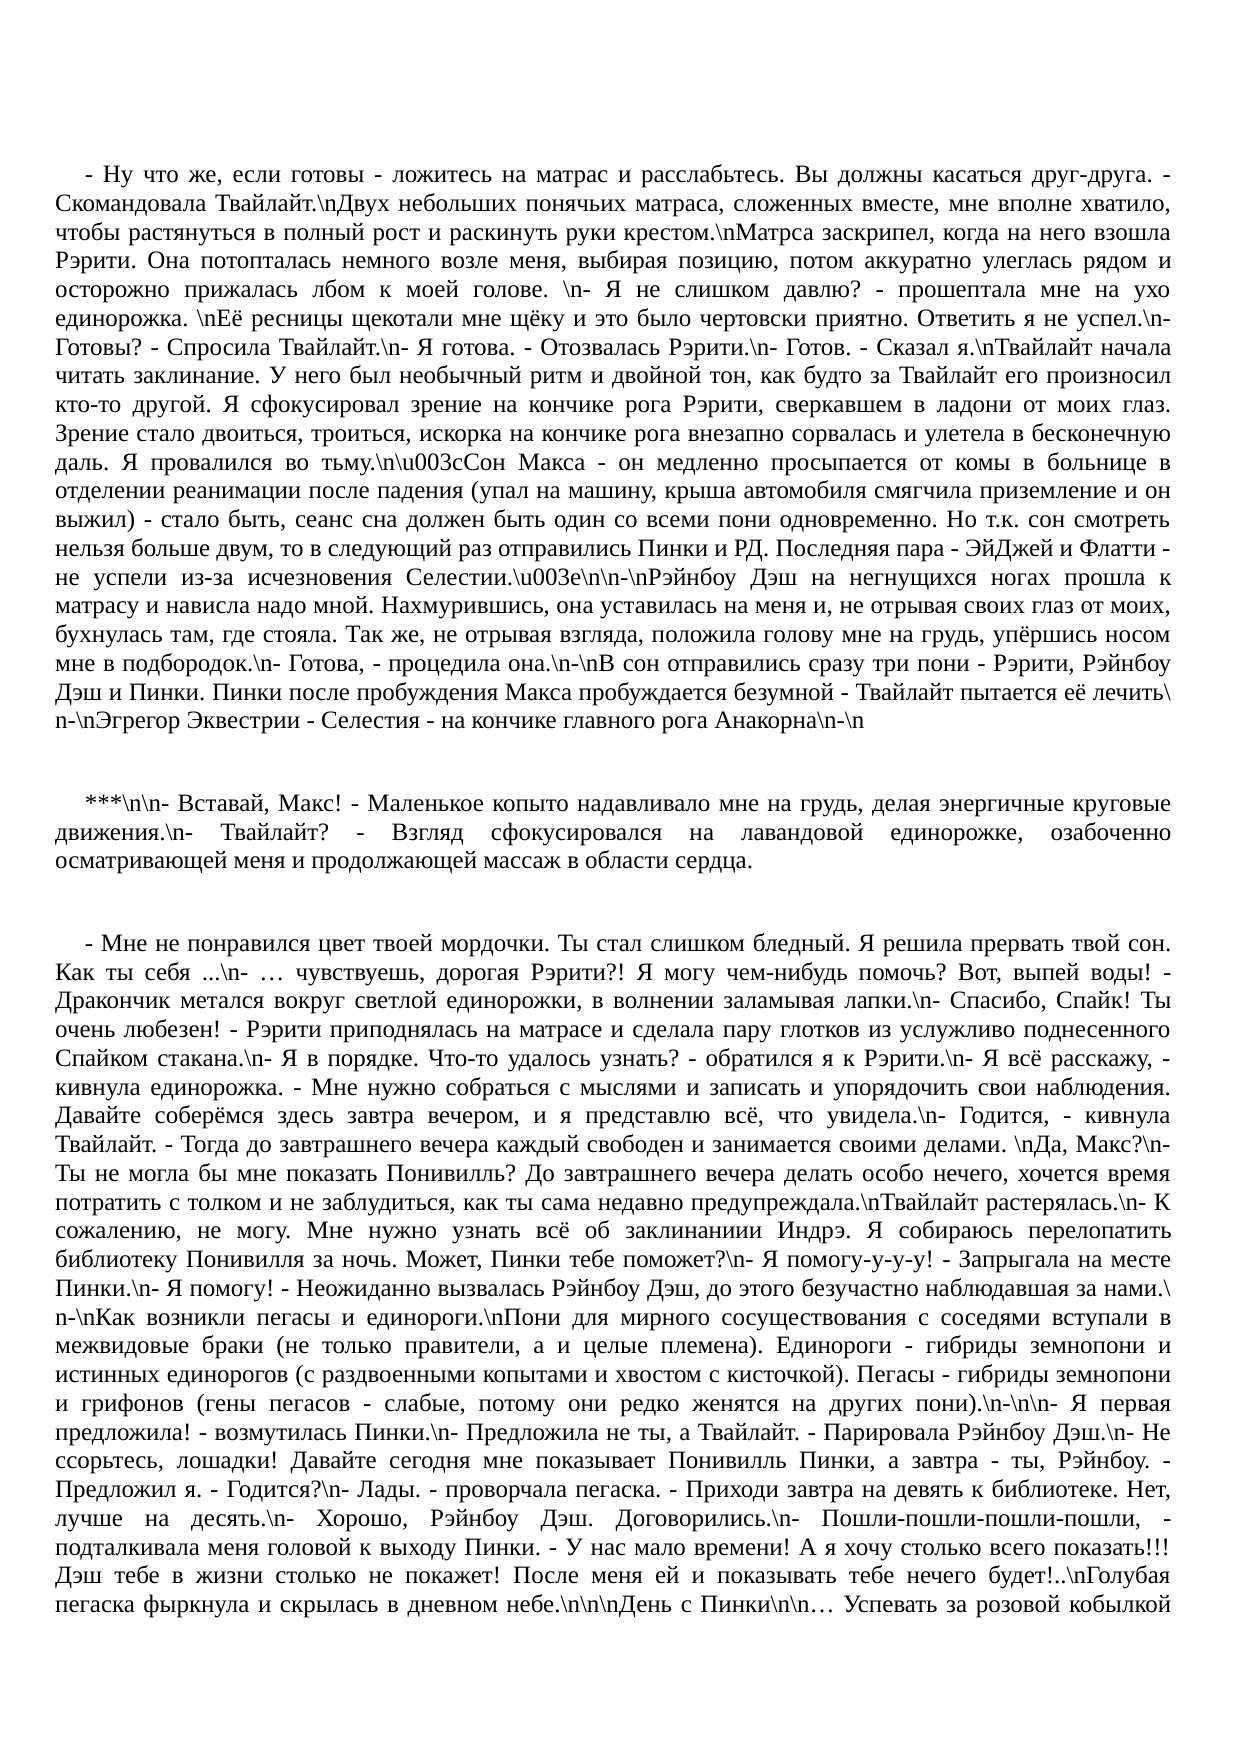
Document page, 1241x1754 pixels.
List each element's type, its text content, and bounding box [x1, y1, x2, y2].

text ***\n\n- Вставай, Макс! - Маленькое копыто надавливало мне на грудь, делая энергичные круговые движения.\n- Твайлайт? - Взгляд сфокусировался на лавандовой единорожке, озабоченно осматривающей меня и продолжающей массаж в области сердца. [55, 788, 1172, 874]
text - Ну что же, если готовы - ложитесь на матрас и расслабьтесь. Вы должны касаться друг-друга. - Скомандовала Твайлайт.\nДвух небольших понячьих матраса, сложенных вместе, мне вполне хватило, чтобы растянуться в полный рост и раскинуть руки крестом.\nМатрса заскрипел, когда на него взошла Рэрити. Она потопталась немного возле меня, выбирая позицию, потом аккуратно улеглась рядом и осторожно прижалась лбом к моей голове. \n- Я не слишком давлю? - прошептала мне на ухо единорожка. \nЕё ресницы щекотали мне щёку и это было чертовски приятно. Ответить я не успел.\n- Готовы? - Спросила Твайлайт.\n- Я готова. - Отозвалась Рэрити.\n- Готов. - Сказал я.\nТвайлайт начала читать заклинание. У него был необычный ритм и двойной тон, как будто за Твайлайт его произносил кто-то другой. Я сфокусировал зрение на кончике рога Рэрити, сверкавшем в ладони от моих глаз. Зрение стало двоиться, троиться, искорка на кончике рога внезапно сорвалась и улетела в бесконечную даль. Я провалился во тьму.\n\u003cСон Макса - он медленно просыпается от комы в больнице в отделении реанимации после падения (упал на машину, крыша автомобиля смягчила приземление и он выжил) - стало быть, сеанс сна должен быть один со всеми пони одновременно. Но т.к. сон смотреть нельзя больше двум, то в следующий раз отправились Пинки и РД. Последняя пара - ЭйДжей и Флатти - не успели из-за исчезновения Селестии.\u003e\n\n-\nРэйнбоу Дэш на негнущихся ногах прошла к матрасу и нависла надо мной. Нахмурившись, она уставилась на меня и, не отрывая своих глаз от моих, бухнулась там, где стояла. Так же, не отрывая взгляда, положила голову мне на грудь, упёршись носом мне в подбородок.\n- Готова, - процедила она.\n-\nВ сон отправились сразу три пони - Рэрити, Рэйнбоу Дэш и Пинки. Пинки после пробуждения Макса пробуждается безумной - Твайлайт пытается её лечить\n-\nЭгрегор Эквестрии - Селестия - на кончике главного рога Анакорна\n-\n [55, 159, 1172, 734]
text - Мне не понравился цвет твоей мордочки. Ты стал слишком бледный. Я решила прервать твой сон. Как ты себя ...\n- … чувствуешь, дорогая Рэрити?! Я могу чем-нибудь помочь? Вот, выпей воды! - Дракончик метался вокруг светлой единорожки, в волнении заламывая лапки.\n- Спасибо, Спайк! Ты очень любезен! - Рэрити приподнялась на матрасе и сделала пару глотков из услужливо поднесенного Спайком стакана.\n- Я в порядке. Что-то удалось узнать? - обратился я к Рэрити.\n- Я всё расскажу, - кивнула единорожка. - Мне нужно собраться с мыслями и записать и упорядочить свои наблюдения. Давайте соберёмся здесь завтра вечером, и я представлю всё, что увидела.\n- Годится, - кивнула Твайлайт. - Тогда до завтрашнего вечера каждый свободен и занимается своими делами. \nДа, Макс?\n- Ты не могла бы мне показать Понивилль? До завтрашнего вечера делать особо нечего, хочется время потратить с толком и не заблудиться, как ты сама недавно предупреждала.\nТвайлайт растерялась.\n- К сожалению, не могу. Мне нужно узнать всё об заклинаниии Индрэ. Я собираюсь перелопатить библиотеку Понивилля за ночь. Может, Пинки тебе поможет?\n- Я помогу-у-у-у! - Запрыгала на месте Пинки.\n- Я помогу! - Неожиданно вызвалась Рэйнбоу Дэш, до этого безучастно наблюдавшая за нами.\n-\nКак возникли пегасы и единороги.\nПони для мирного сосуществования с соседями вступали в межвидовые браки (не только правители, а и целые племена). Единороги - гибриды земнопони и истинных единорогов (с раздвоенными копытами и хвостом с кисточкой). Пегасы - гибриды земнопони и грифонов (гены пегасов - слабые, потому они редко женятся на других пони).\n-\n\n- Я первая предложила! - возмутилась Пинки.\n- Предложила не ты, а Твайлайт. - Парировала Рэйнбоу Дэш.\n- Не ссорьтесь, лошадки! Давайте сегодня мне показывает Понивилль Пинки, а завтра - ты, Рэйнбоу. - Предложил я. - Годится?\n- Лады. - проворчала пегаска. - Приходи завтра на девять к библиотеке. Нет, лучше на десять.\n- Хорошо, Рэйнбоу Дэш. Договорились.\n- Пошли-пошли-пошли-пошли, - подталкивала меня головой к выходу Пинки. - У нас мало времени! А я хочу столько всего показать!!! Дэш тебе в жизни столько не покажет! После меня ей и показывать тебе нечего будет!..\nГолубая пегаска фыркнула и скрылась в дневном небе.\n\n\nДень с Пинки\n\n… Успевать за розовой кобылкой [55, 928, 1172, 1618]
